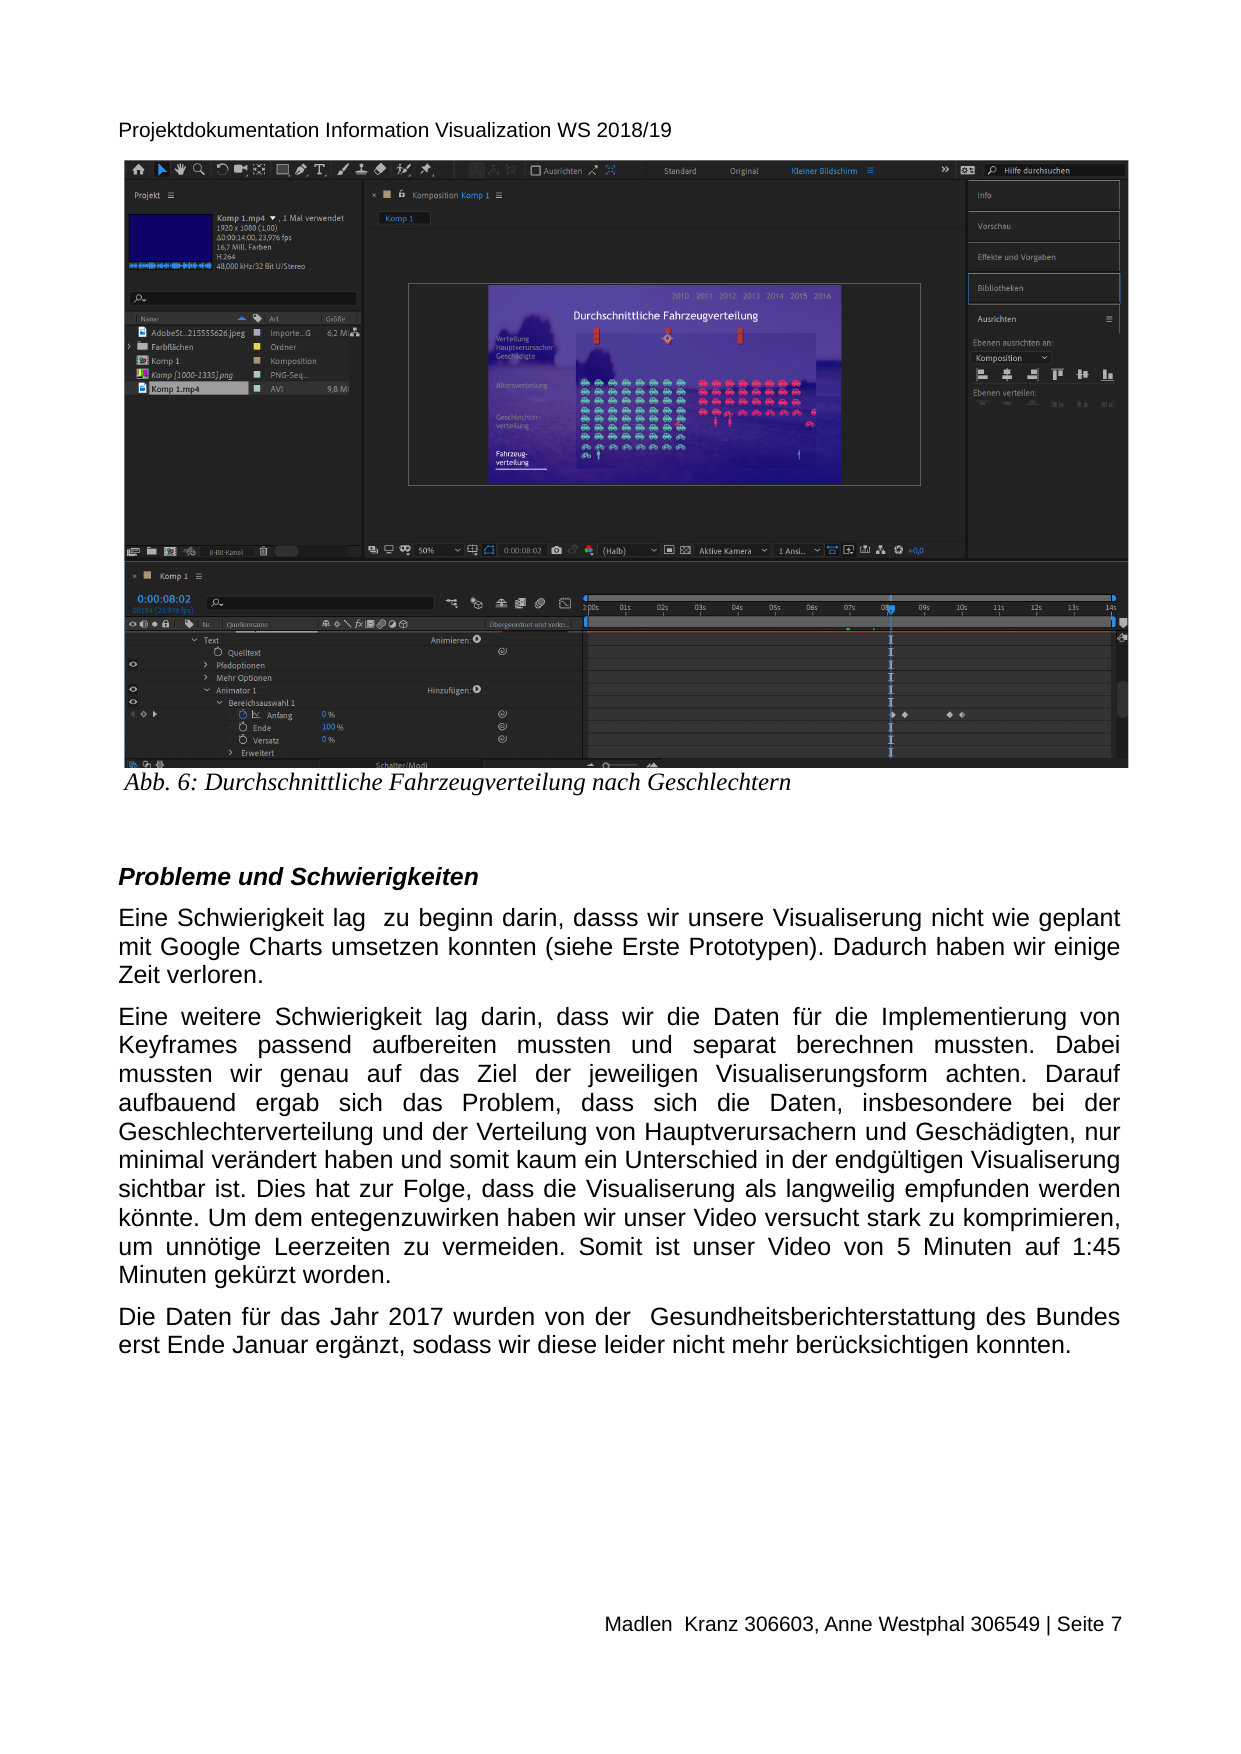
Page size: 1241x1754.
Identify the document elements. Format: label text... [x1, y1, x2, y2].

text Eine weitere Schwierigkeit lag darin, dass wir die Daten für die Implementierung von Keyframes passend aufbereiten mussten und separat berechnen mussten. Dabei mussten wir genau auf das Ziel der jeweiligen Visualiserungsform achten. Darauf aufbauend ergab sich das Problem, dass sich die Daten, insbesondere bei der Geschlechterverteilung und der Verteilung von Hauptverursachern und Geschädigten, nur minimal verändert haben und somit kaum ein Unterschied in der endgültigen Visualiserung sichtbar ist. Dies hat zur Folge, dass die Visualiserung als langweilig empfunden werden könnte. Um dem entegenzuwirken haben wir unser Video versucht stark zu komprimieren, um unnötige Leerzeiten zu vermeiden. Somit ist unser Video von 5 Minuten auf 1:45 Minuten gekürzt worden. [118, 1002, 1122, 1289]
text Abb. 6: Durchschnittliche Fahrzeugverteilung nach Geschlechtern [124, 768, 1128, 796]
text Eine Schwierigkeit lag zu beginn darin, dasss wir unsere Visualiserung nicht wie geplant mit Google Charts umsetzen konnten (siehe Erste Prototypen). Dadurch haben wir einige Zeit verloren. [118, 903, 1122, 989]
subtitle Probleme und Schwierigkeiten [118, 862, 1122, 891]
text Die Daten für das Jahr 2017 wurden von der Gesundheitsberichterstattung des Bundes erst Ende Januar ergänzt, sodass wir diese leider nicht mehr berücksichtigen konnten. [118, 1302, 1122, 1359]
picture [124, 160, 1129, 768]
